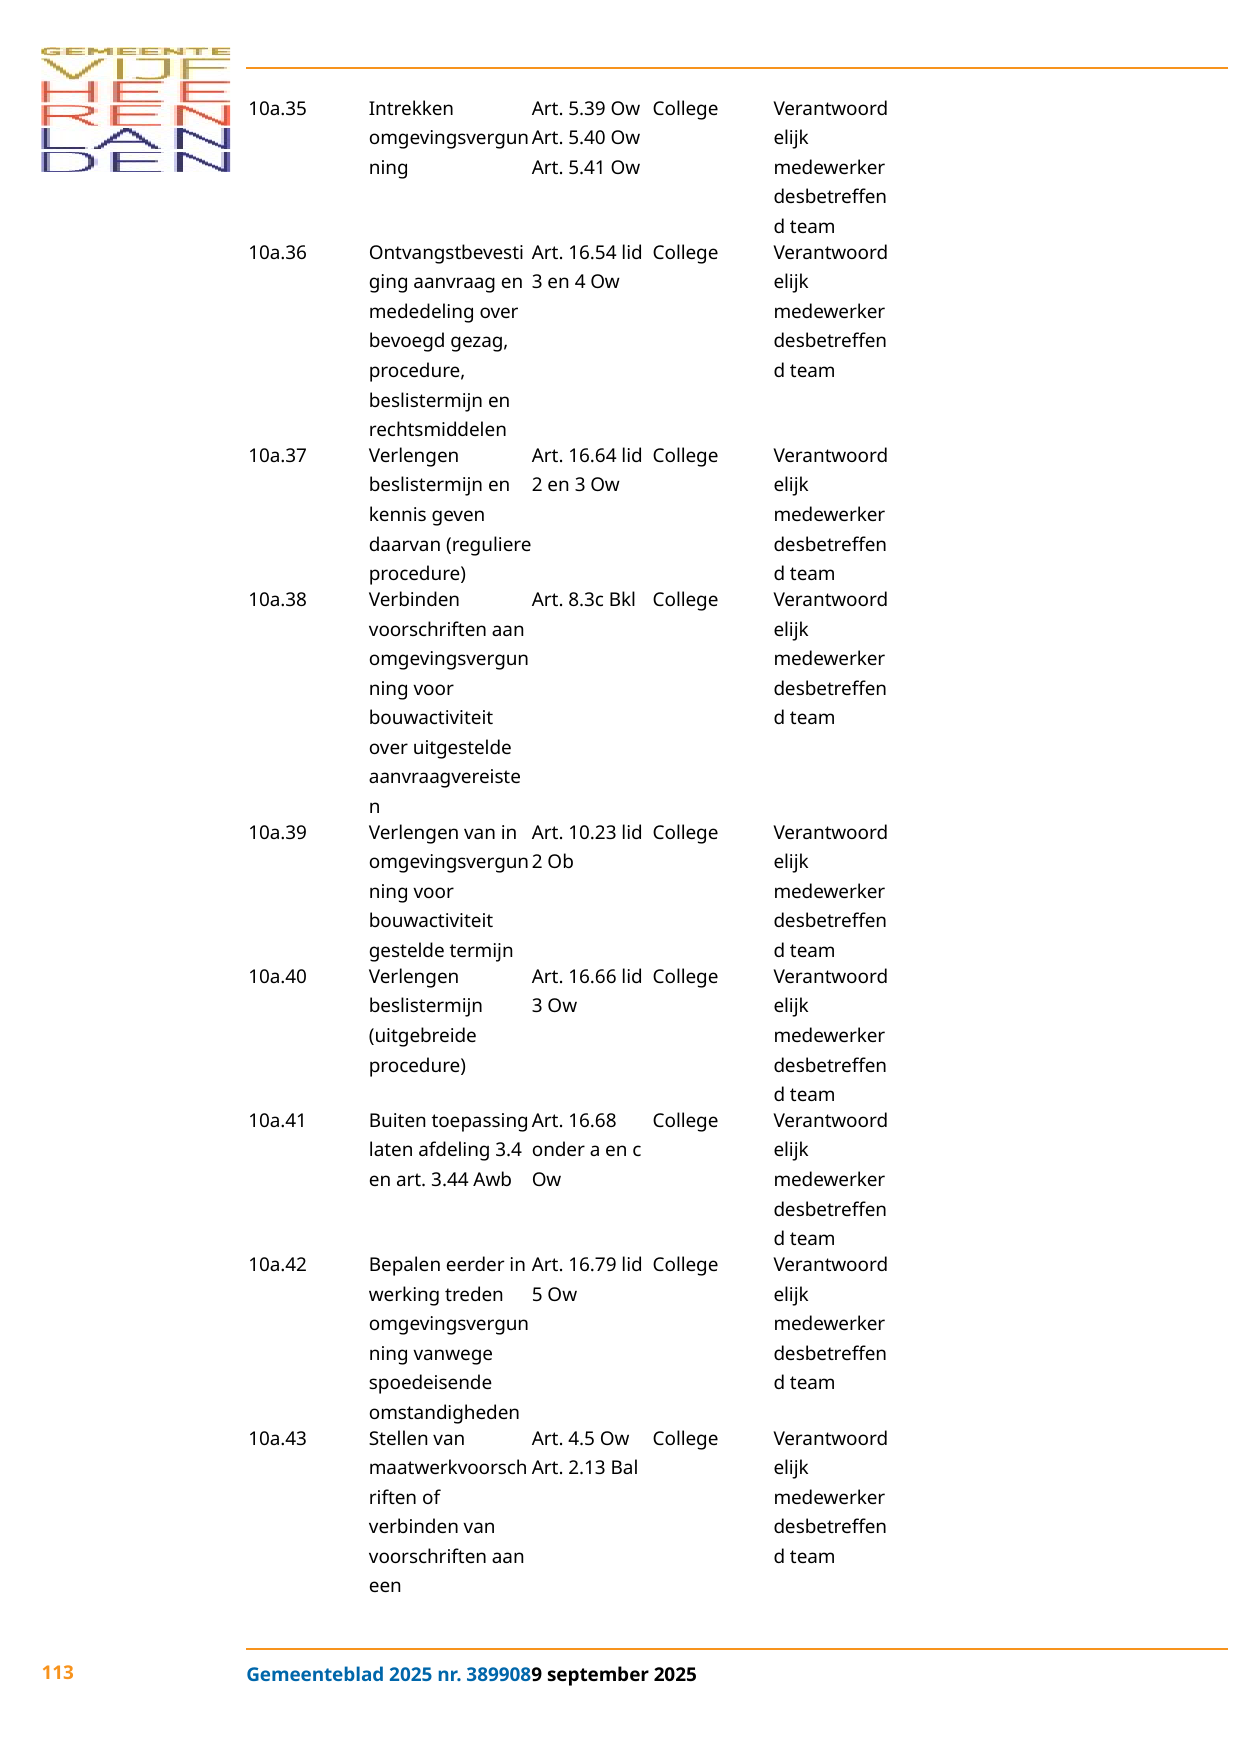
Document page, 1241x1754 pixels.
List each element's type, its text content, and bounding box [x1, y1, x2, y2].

table_cell 10a.41 [248, 1107, 369, 1251]
table_cell [894, 963, 1015, 1107]
table_cell Intrekken omgevingsvergunning [369, 95, 532, 239]
table_cell [1015, 442, 1152, 586]
table_cell Verantwoordelijk medewerker desbetreffend team [773, 1251, 894, 1425]
table_cell 10a.38 [248, 586, 369, 819]
table_cell 10a.35 [248, 95, 369, 239]
table_cell [1015, 963, 1152, 1107]
table_cell Art. 8.3c Bkl [532, 586, 652, 819]
table_cell Verlengen beslistermijn en kennis geven daarvan (reguliere procedure) [369, 442, 532, 586]
table_cell Verlengen beslistermijn (uitgebreide procedure) [369, 963, 532, 1107]
table_cell Art. 16.79 lid 5 Ow [532, 1251, 652, 1425]
table_cell Verantwoordelijk medewerker desbetreffend team [773, 819, 894, 963]
table_cell [894, 1107, 1015, 1251]
table_cell [894, 239, 1015, 442]
table_cell Verantwoordelijk medewerker desbetreffend team [773, 95, 894, 239]
table_cell Verantwoordelijk medewerker desbetreffend team [773, 963, 894, 1107]
table_cell [894, 1251, 1015, 1425]
table_cell Art. 5.39 Ow Art. 5.40 Ow Art. 5.41 Ow [532, 95, 652, 239]
table_cell 10a.42 [248, 1251, 369, 1425]
table_cell [894, 1425, 1015, 1598]
table_cell [1015, 1425, 1152, 1598]
table_cell College [653, 95, 773, 239]
table_cell [1015, 819, 1152, 963]
table_cell [894, 95, 1015, 239]
table_cell Verantwoordelijk medewerker desbetreffend team [773, 442, 894, 586]
table_cell [894, 819, 1015, 963]
table_cell College [653, 586, 773, 819]
table_cell 10a.40 [248, 963, 369, 1107]
table_cell [1015, 1107, 1152, 1251]
table_cell [1015, 586, 1152, 819]
table_cell College [653, 1107, 773, 1251]
table_cell Verbinden voorschriften aan omgevingsvergunning voor bouwactiviteit over uitgestelde aanvraagvereisten [369, 586, 532, 819]
table_cell Art. 4.5 Ow Art. 2.13 Bal [532, 1425, 652, 1598]
table_cell Art. 16.66 lid 3 Ow [532, 963, 652, 1107]
table_cell 10a.36 [248, 239, 369, 442]
table_cell Verlengen van in omgevingsvergunning voor bouwactiviteit gestelde termijn [369, 819, 532, 963]
table_cell [1015, 1251, 1152, 1425]
table_cell [894, 586, 1015, 819]
table_cell 10a.43 [248, 1425, 369, 1598]
table_cell College [653, 442, 773, 586]
table_cell College [653, 1425, 773, 1598]
table_cell Ontvangstbevestiging aanvraag en mededeling over bevoegd gezag, procedure, beslistermijn en rechtsmiddelen [369, 239, 532, 442]
table_cell 10a.37 [248, 442, 369, 586]
table_cell Art. 16.64 lid 2 en 3 Ow [532, 442, 652, 586]
table_cell Buiten toepassing laten afdeling 3.4 en art. 3.44 Awb [369, 1107, 532, 1251]
table_cell College [653, 819, 773, 963]
table_cell Verantwoordelijk medewerker desbetreffend team [773, 239, 894, 442]
picture [41, 47, 231, 172]
table_cell College [653, 239, 773, 442]
table_cell Bepalen eerder in werking treden omgevingsvergunning vanwege spoedeisende omstandigheden [369, 1251, 532, 1425]
table_cell Art. 16.54 lid 3 en 4 Ow [532, 239, 652, 442]
table_cell [1015, 95, 1152, 239]
table_cell Verantwoordelijk medewerker desbetreffend team [773, 1425, 894, 1598]
table_cell 10a.39 [248, 819, 369, 963]
table_cell [894, 442, 1015, 586]
table_cell Verantwoordelijk medewerker desbetreffend team [773, 586, 894, 819]
table_cell College [653, 1251, 773, 1425]
table_cell Art. 10.23 lid 2 Ob [532, 819, 652, 963]
table_cell [1015, 239, 1152, 442]
table_cell College [653, 963, 773, 1107]
table_cell Art. 16.68 onder a en c Ow [532, 1107, 652, 1251]
table_cell Stellen van maatwerkvoorschriften of verbinden van voorschriften aan een [369, 1425, 532, 1598]
table_cell Verantwoordelijk medewerker desbetreffend team [773, 1107, 894, 1251]
